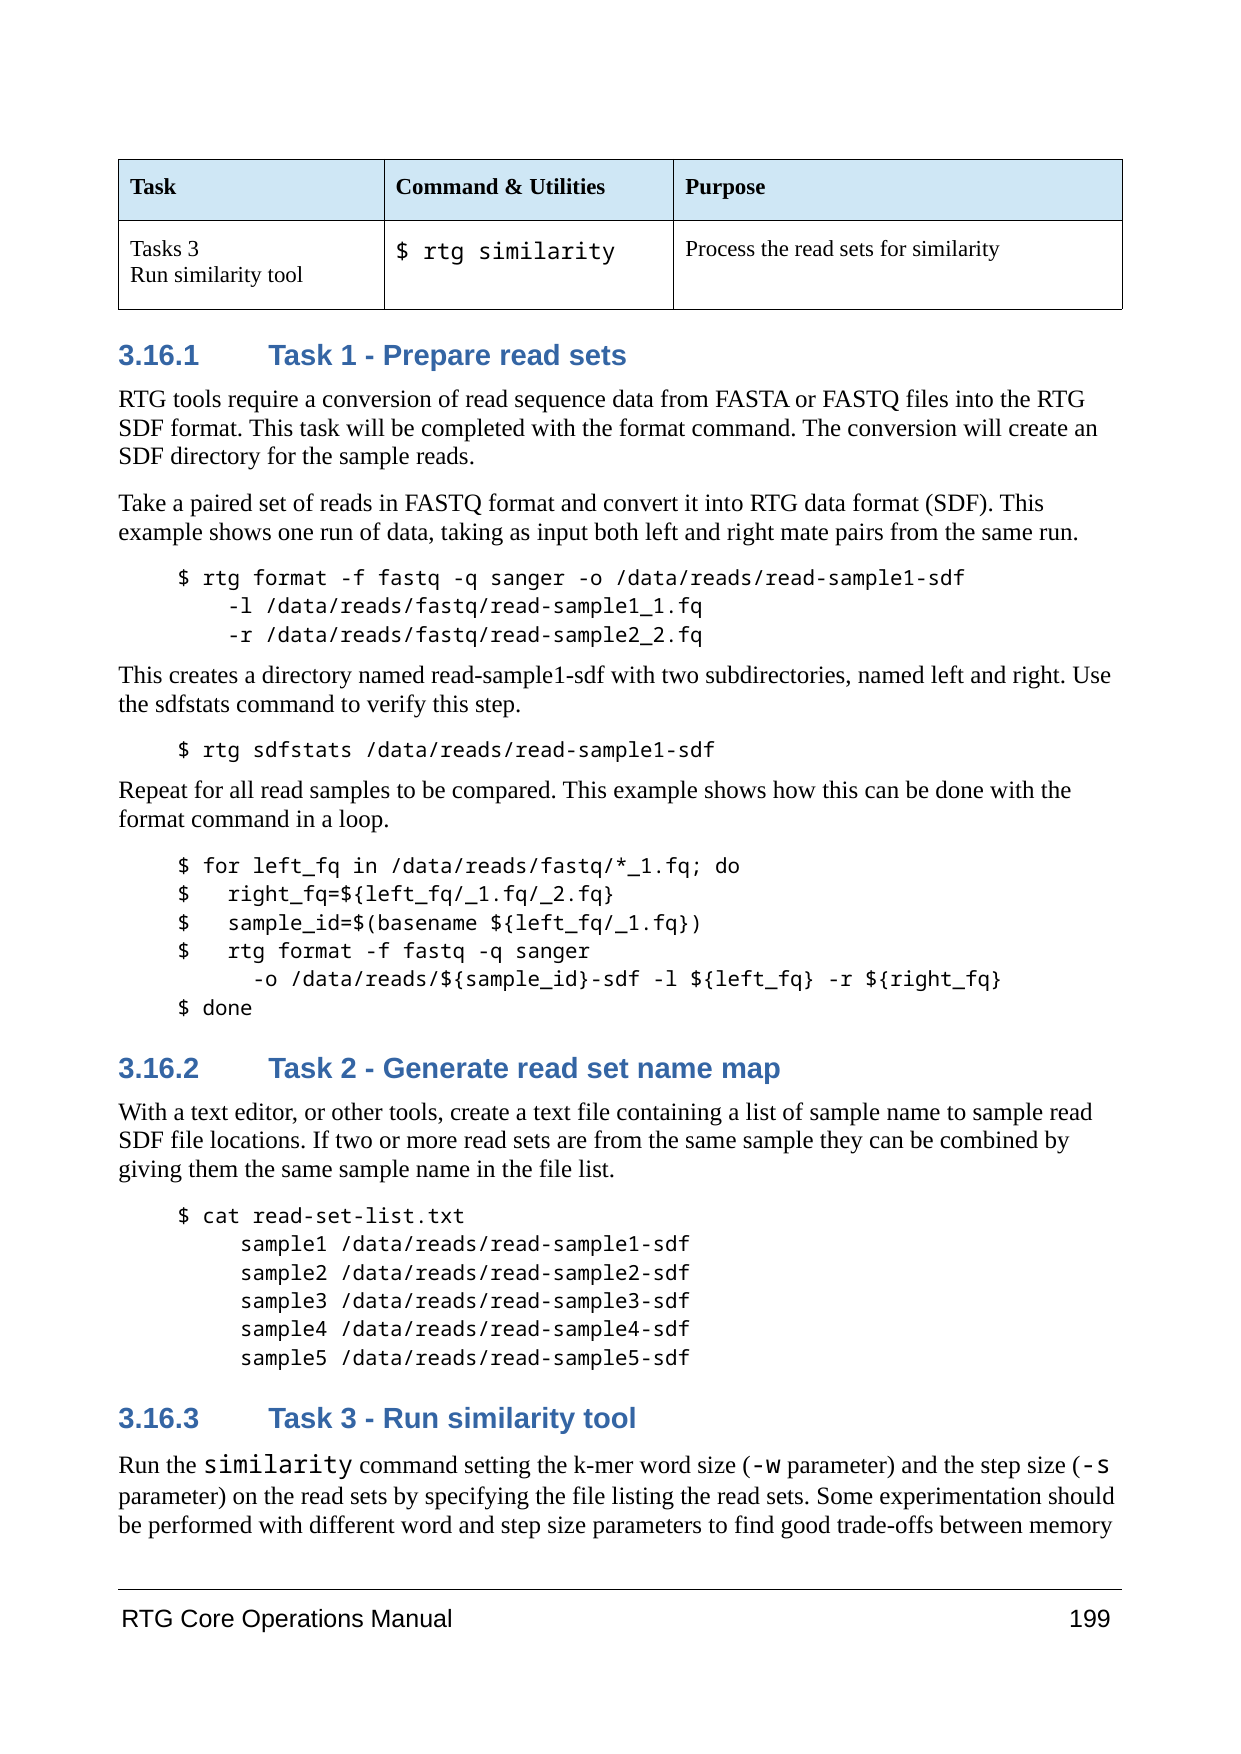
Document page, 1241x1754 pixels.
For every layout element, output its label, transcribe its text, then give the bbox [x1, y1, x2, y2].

text sample2 /data/reads/read-sample2-sdf [177, 1258, 1122, 1286]
text -r /data/reads/fastq/read-sample2_2.fq [177, 620, 1122, 648]
subtitle Task 3 - Run similarity tool [118, 1401, 1122, 1434]
text -o /data/reads/${sample_id}-sdf -l ${left_fq} -r ${right_fq} [177, 964, 1122, 993]
text $ done [177, 993, 1122, 1021]
text -l /data/reads/fastq/read-sample1_1.fq [177, 592, 1122, 620]
table_cell $ rtg similarity [385, 221, 673, 308]
text $ sample_id=$(basename ${left_fq/_1.fq}) [177, 908, 1122, 936]
text $ rtg format -f fastq -q sanger [177, 936, 1122, 964]
text sample5 /data/reads/read-sample5-sdf [177, 1343, 1122, 1371]
text This creates a directory named read-sample1-sdf with two subdirectories, named left and right. Use the sdfstats command to verify this step. [118, 660, 1122, 718]
text $ cat read-set-list.txt [177, 1201, 1122, 1229]
text sample3 /data/reads/read-sample3-sdf [177, 1286, 1122, 1314]
text RTG tools require a conversion of read sequence data from FASTA or FASTQ files into the RTG SDF format. This task will be completed with the format command. The conversion will create an SDF directory for the sample reads. [118, 384, 1122, 470]
subtitle Task 2 - Generate read set name map [118, 1051, 1122, 1084]
text With a text editor, or other tools, create a text file containing a list of sample name to sample read SDF file locations. If two or more read sets are from the same sample they can be combined by giving them the same sample name in the file list. [118, 1097, 1122, 1183]
text sample1 /data/reads/read-sample1-sdf [177, 1229, 1122, 1258]
text Run the similarity command setting the k-mer word size (-w parameter) and the step size (-s parameter) on the read sets by specifying the file listing the read sets. Some experimentation should be performed with different word and step size parameters to find good trade-offs between memory [118, 1447, 1122, 1538]
text sample4 /data/reads/read-sample4-sdf [177, 1314, 1122, 1343]
text $ rtg sdfstats /data/reads/read-sample1-sdf [177, 735, 1122, 764]
subtitle Task 1 - Prepare read sets [118, 338, 1122, 372]
text $ rtg format -f fastq -q sanger -o /data/reads/read-sample1-sdf [177, 563, 1122, 592]
table_cell Process the read sets for similarity [674, 221, 1122, 308]
text Take a paired set of reads in FASTQ format and convert it into RTG data format (SDF). This example shows one run of data, taking as input both left and right mate pairs from the same run. [118, 488, 1122, 545]
table_cell Tasks 3 Run similarity tool [119, 221, 384, 308]
table_header Purpose [674, 160, 1122, 220]
table_header Command & Utilities [385, 160, 673, 220]
text $ right_fq=${left_fq/_1.fq/_2.fq} [177, 879, 1122, 908]
text Repeat for all read samples to be compared. This example shows how this can be done with the format command in a loop. [118, 776, 1122, 833]
table_header Task [119, 160, 384, 220]
text $ for left_fq in /data/reads/fastq/*_1.fq; do [177, 851, 1122, 879]
